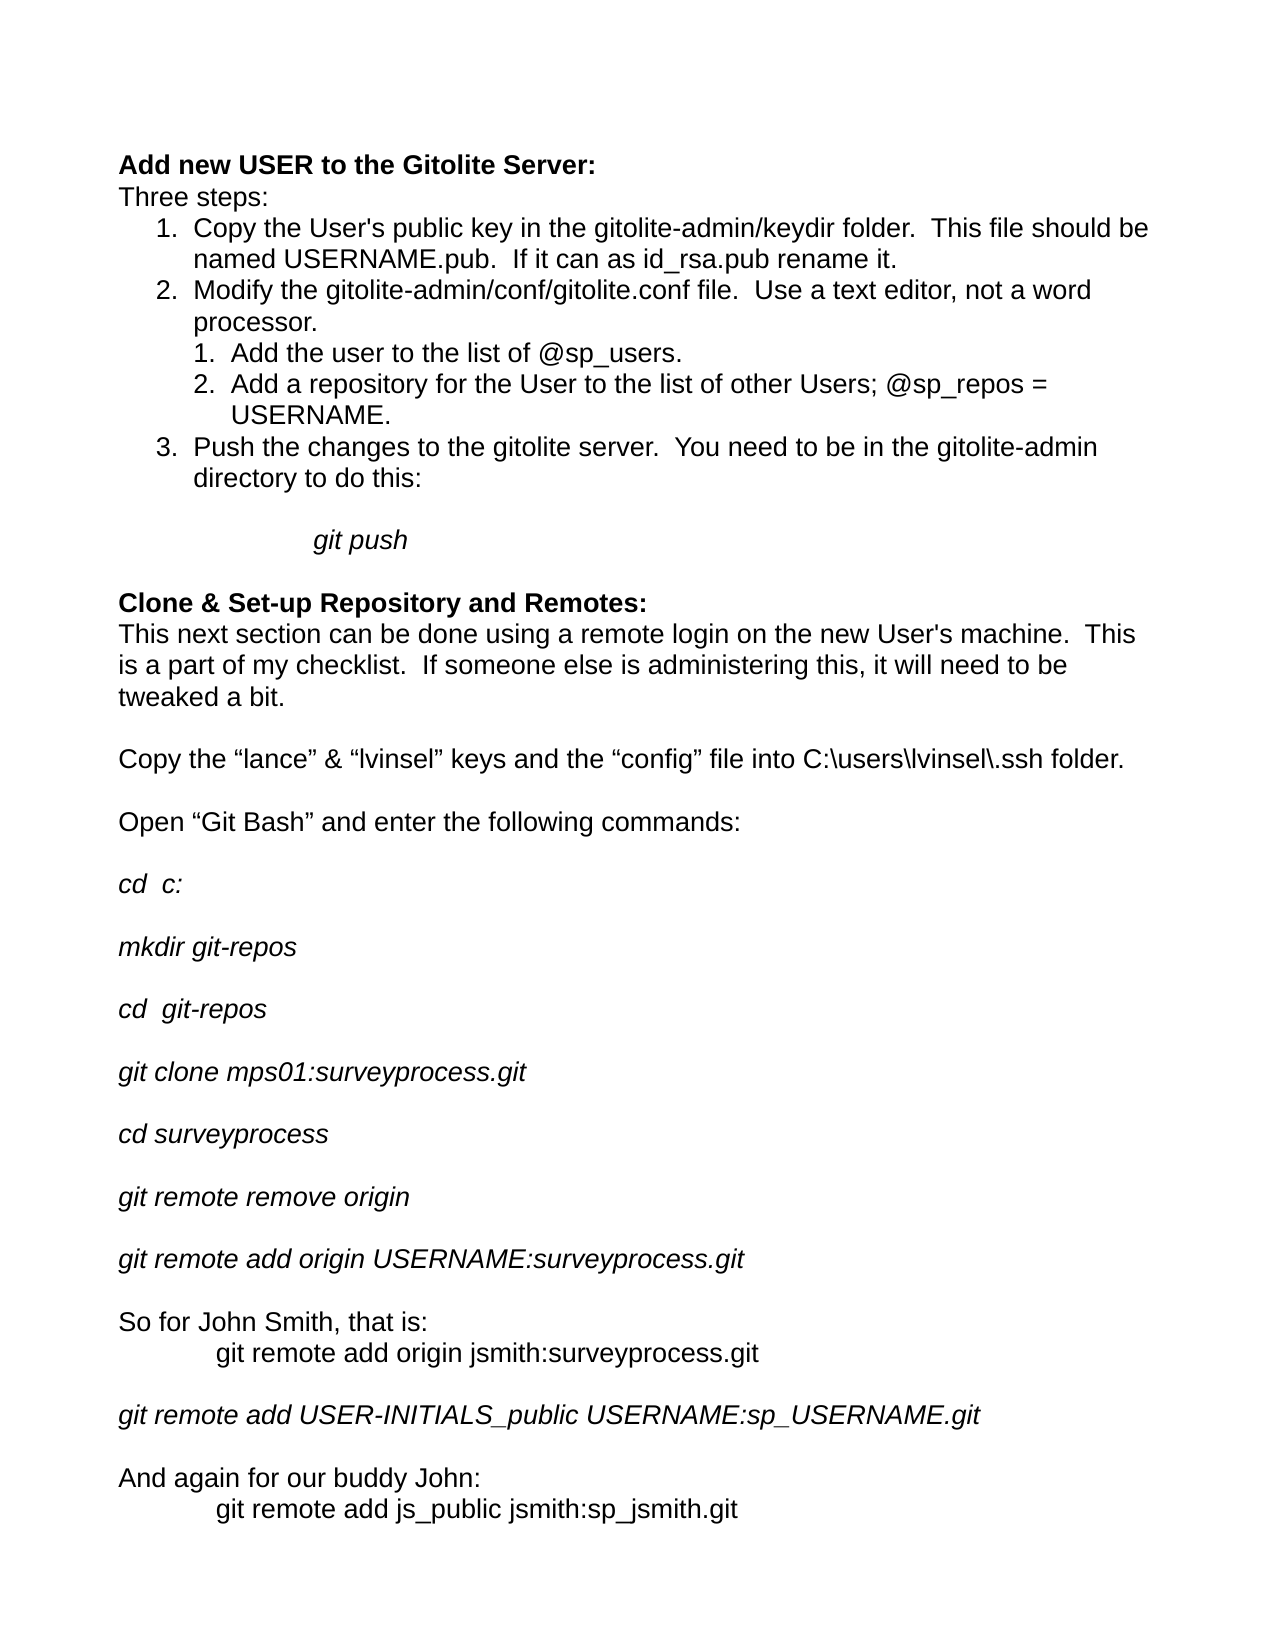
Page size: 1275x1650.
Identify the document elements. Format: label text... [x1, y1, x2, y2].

text git remote add js_public jsmith:sp_jsmith.git [118, 1493, 1157, 1524]
list Add the user to the list of @sp_users. [193, 337, 1157, 368]
text Add new USER to the Gitolite Server: [118, 149, 1157, 181]
text Three steps: [118, 181, 1157, 212]
text cd c: [118, 868, 1157, 899]
text Open “Git Bash” and enter the following commands: [118, 806, 1157, 837]
text git push [118, 524, 1157, 556]
text So for John Smith, that is: git remote add origin jsmith:surveyprocess.git [118, 1306, 1157, 1368]
text This next section can be done using a remote login on the new User's machine. This is a part of my checklist. If someone else is administering this, it will need to be tweaked a bit. [118, 618, 1157, 712]
text Clone & Set-up Repository and Remotes: [118, 587, 1157, 618]
text git remote add USER-INITIALS_public USERNAME:sp_USERNAME.git [118, 1399, 1157, 1431]
list Copy the User's public key in the gitolite-admin/keydir folder. This file should be named USERNAME.pub. If it can as id_rsa.pub rename it. [156, 212, 1157, 274]
text And again for our buddy John: [118, 1462, 1157, 1493]
list Modify the gitolite-admin/conf/gitolite.conf file. Use a text editor, not a word processor. [156, 274, 1157, 337]
list Push the changes to the gitolite server. You need to be in the gitolite-admin directory to do this: [156, 431, 1157, 493]
text git remote add origin USERNAME:surveyprocess.git [118, 1243, 1157, 1274]
list Add a repository for the User to the list of other Users; @sp_repos = USERNAME. [193, 368, 1157, 431]
text cd surveyprocess [118, 1118, 1157, 1149]
text git clone mps01:surveyprocess.git [118, 1056, 1157, 1087]
text Copy the “lance” & “lvinsel” keys and the “config” file into C:\users\lvinsel\.ssh folder. [118, 743, 1157, 774]
text mkdir git-repos [118, 931, 1157, 962]
text cd git-repos [118, 993, 1157, 1024]
text git remote remove origin [118, 1181, 1157, 1212]
